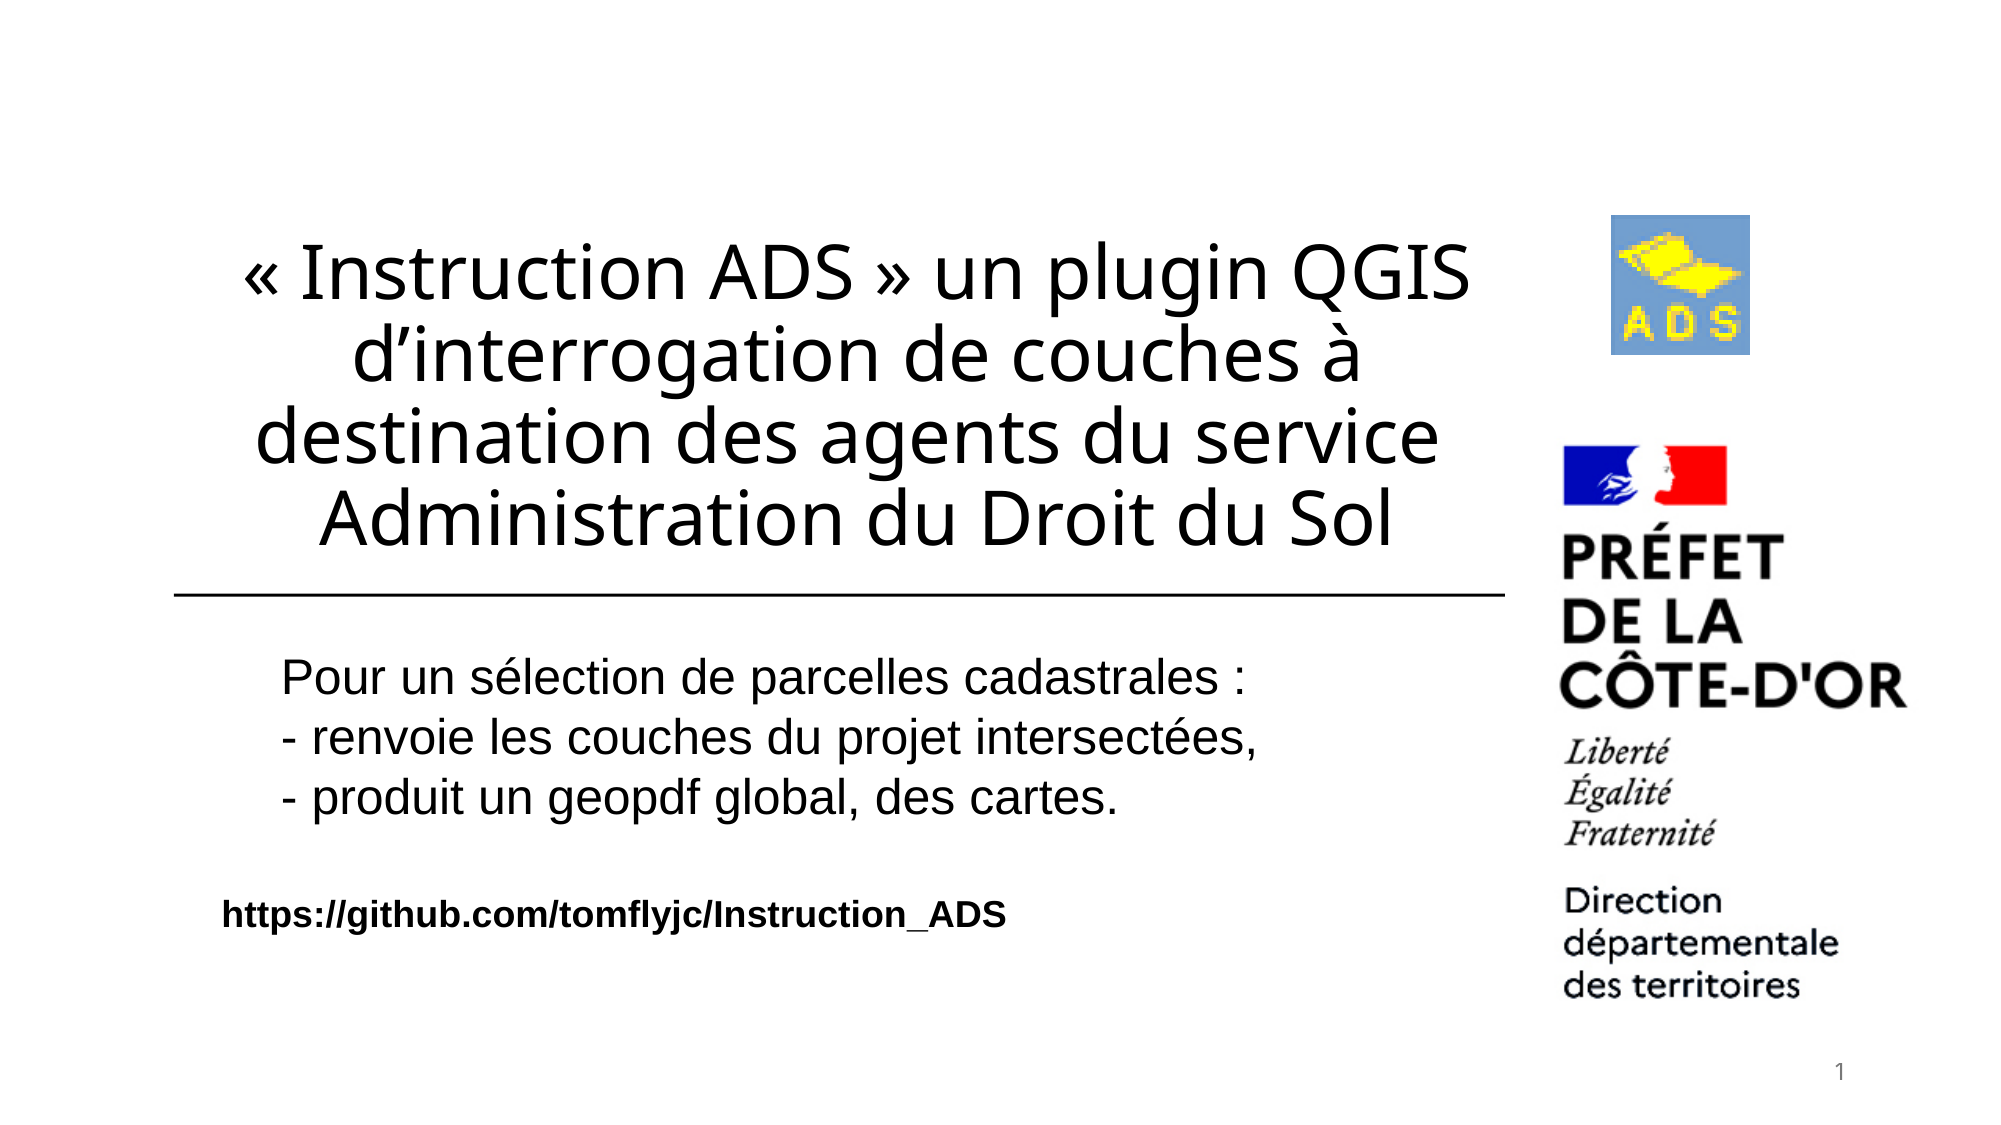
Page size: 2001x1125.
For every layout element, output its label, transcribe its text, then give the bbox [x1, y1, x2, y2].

picture [1611, 215, 1750, 355]
title « Instruction ADS » un plugin QGIS d’interrogation de couches à destination des agents du service Administration du Droit du Sol [212, 177, 1713, 569]
picture [1505, 387, 1967, 1063]
subtitle Pour un sélection de parcelles cadastrales : - renvoie les couches du projet intersectées, - produit un geopdf global, des cartes. [265, 637, 1505, 711]
text_box https://github.com/tomflyjc/Instruction_ADS [206, 885, 1152, 985]
slide_number [1412, 1042, 1863, 1103]
